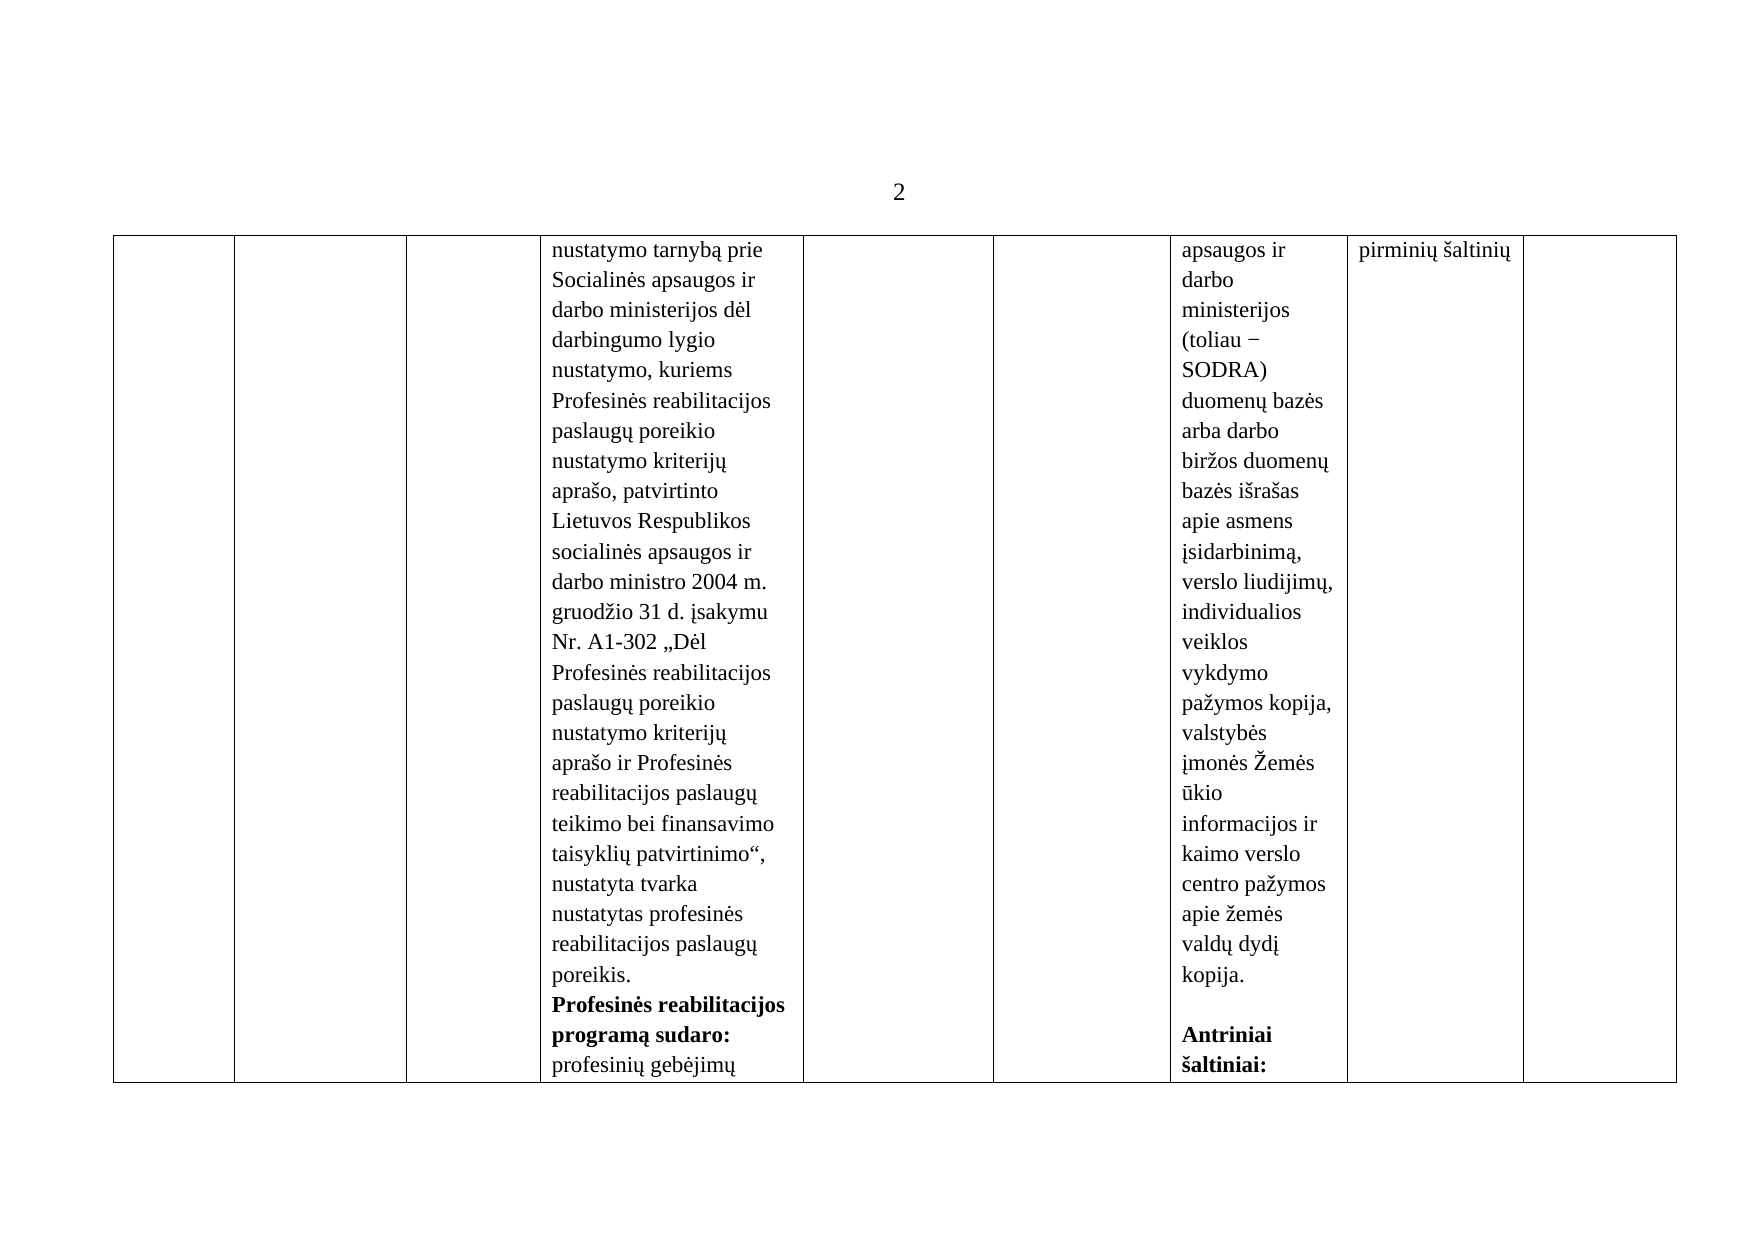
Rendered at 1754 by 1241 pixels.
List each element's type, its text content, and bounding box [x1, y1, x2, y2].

table_cell [804, 236, 993, 1082]
table_cell nustatymo tarnybą prie Socialinės apsaugos ir darbo ministerijos dėl darbingumo lygio nustatymo, kuriems Profesinės reabilitacijos paslaugų poreikio nustatymo kriterijų aprašo, patvirtinto Lietuvos Respublikos socialinės apsaugos ir darbo ministro 2004 m. gruodžio 31 d. įsakymu Nr. A1-302 „Dėl Profesinės reabilitacijos paslaugų poreikio nustatymo kriterijų aprašo ir Profesinės reabilitacijos paslaugų teikimo bei finansavimo taisyklių patvirtinimo“, nustatyta tvarka nustatytas profesinės reabilitacijos paslaugų poreikis. Profesinės reabilitacijos programą sudaro: profesinių gebėjimų [541, 236, 803, 1082]
table_cell [1524, 236, 1676, 1082]
table_cell [235, 236, 406, 1082]
table_cell [1677, 235, 1689, 1082]
table_cell apsaugos ir darbo ministerijos (toliau − SODRA) duomenų bazės arba darbo biržos duomenų bazės išrašas apie asmens įsidarbinimą, verslo liudijimų, individualios veiklos vykdymo pažymos kopija, valstybės įmonės Žemės ūkio informacijos ir kaimo verslo centro pažymos apie žemės valdų dydį kopija. Antriniai šaltiniai: [1171, 236, 1347, 1082]
table_cell [407, 236, 540, 1082]
table_cell [114, 236, 234, 1082]
table_cell pirminių šaltinių [1348, 236, 1523, 1082]
table_cell [994, 236, 1170, 1082]
